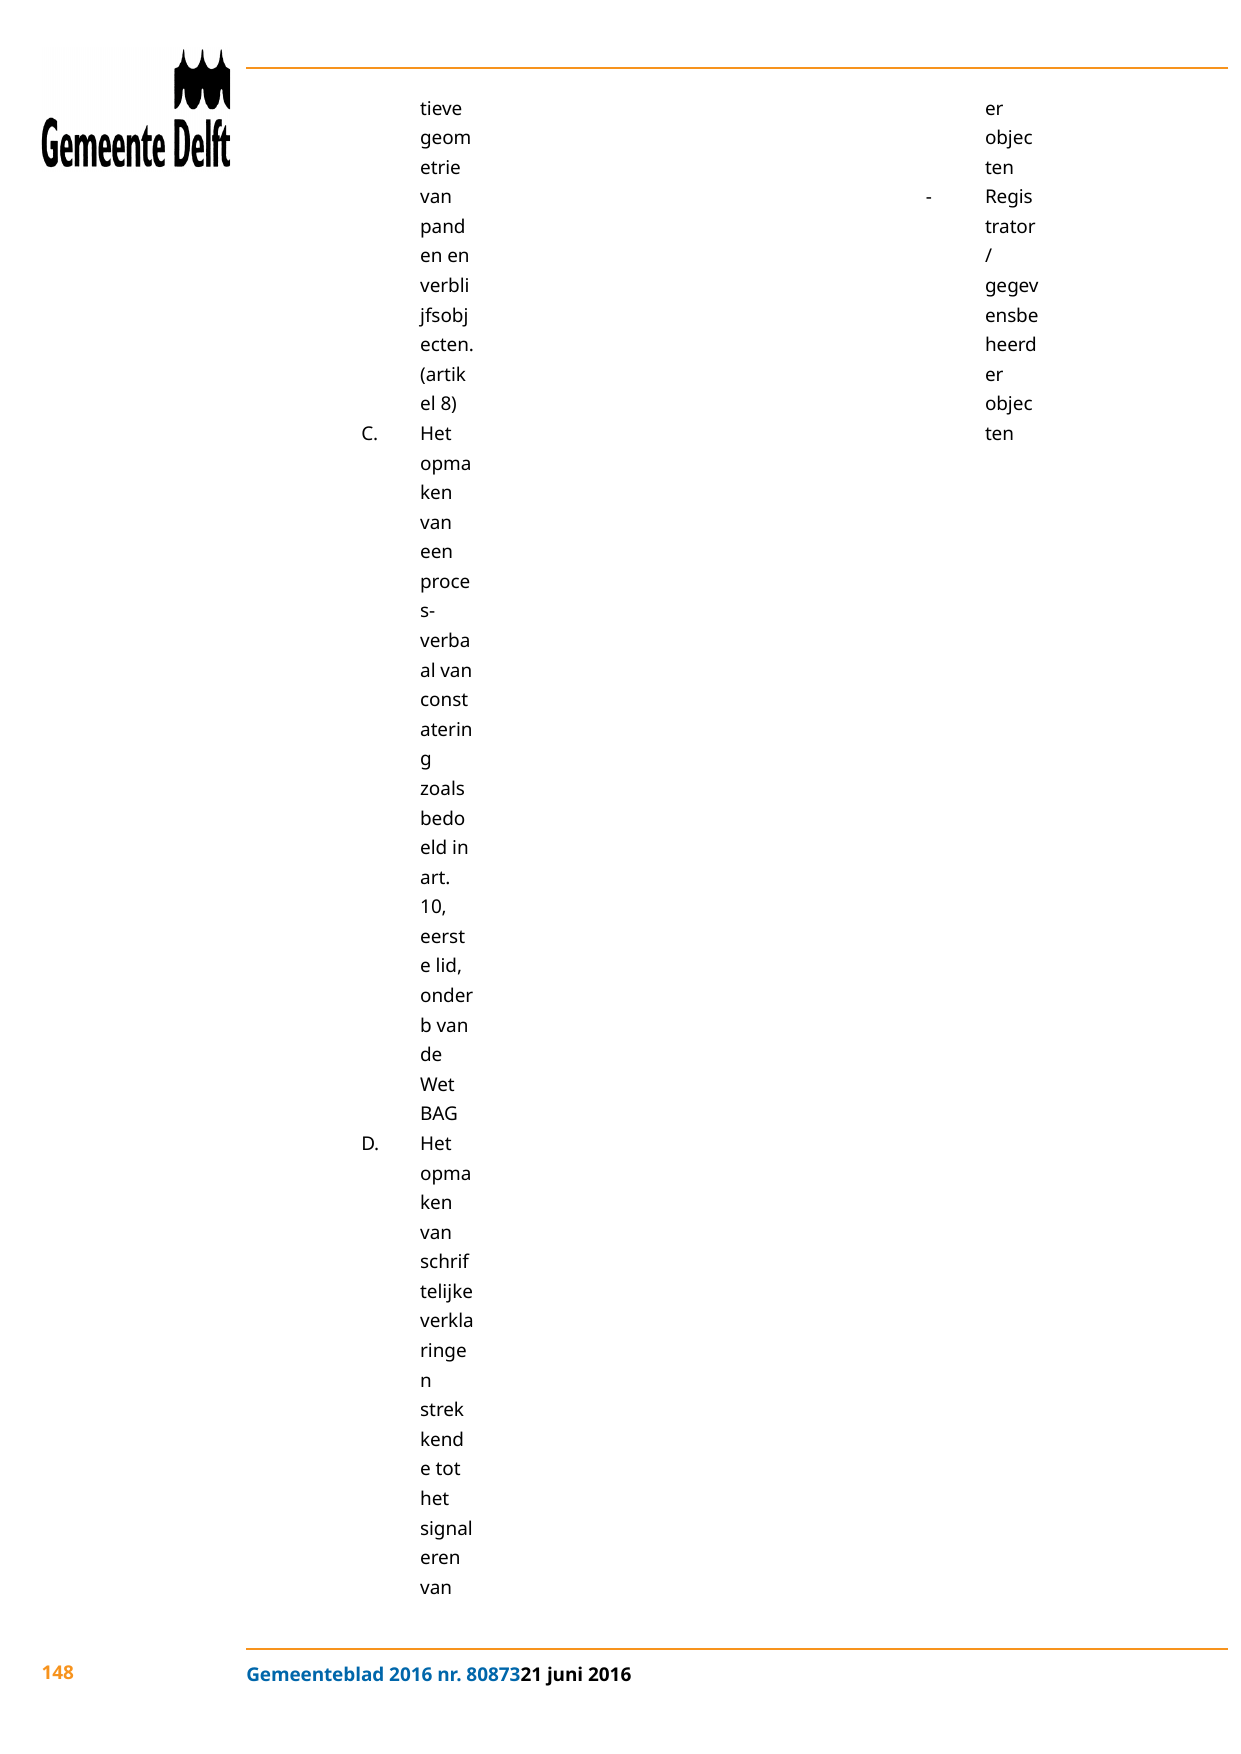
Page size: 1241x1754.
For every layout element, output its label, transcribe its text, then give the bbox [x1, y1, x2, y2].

table_cell [813, 95, 926, 1600]
table_cell [587, 95, 700, 1600]
table_cell [474, 95, 587, 1600]
table_cell [248, 95, 361, 1600]
table_cell er objecten Registrator/gegevensbeheerder objecten [926, 95, 1038, 1600]
table_cell tieve geometrie van panden en verblijfsobjecten. (artikel 8) Het opmaken van een proces-verbaal van constatering zoals bedoeld in art. 10, eerste lid, onder b van de Wet BAG Het opmaken van schriftelijke verklaringen strekkende tot het signaleren van [361, 95, 474, 1600]
table_cell [700, 95, 813, 1600]
table_cell [1039, 95, 1152, 1600]
picture [41, 47, 231, 172]
